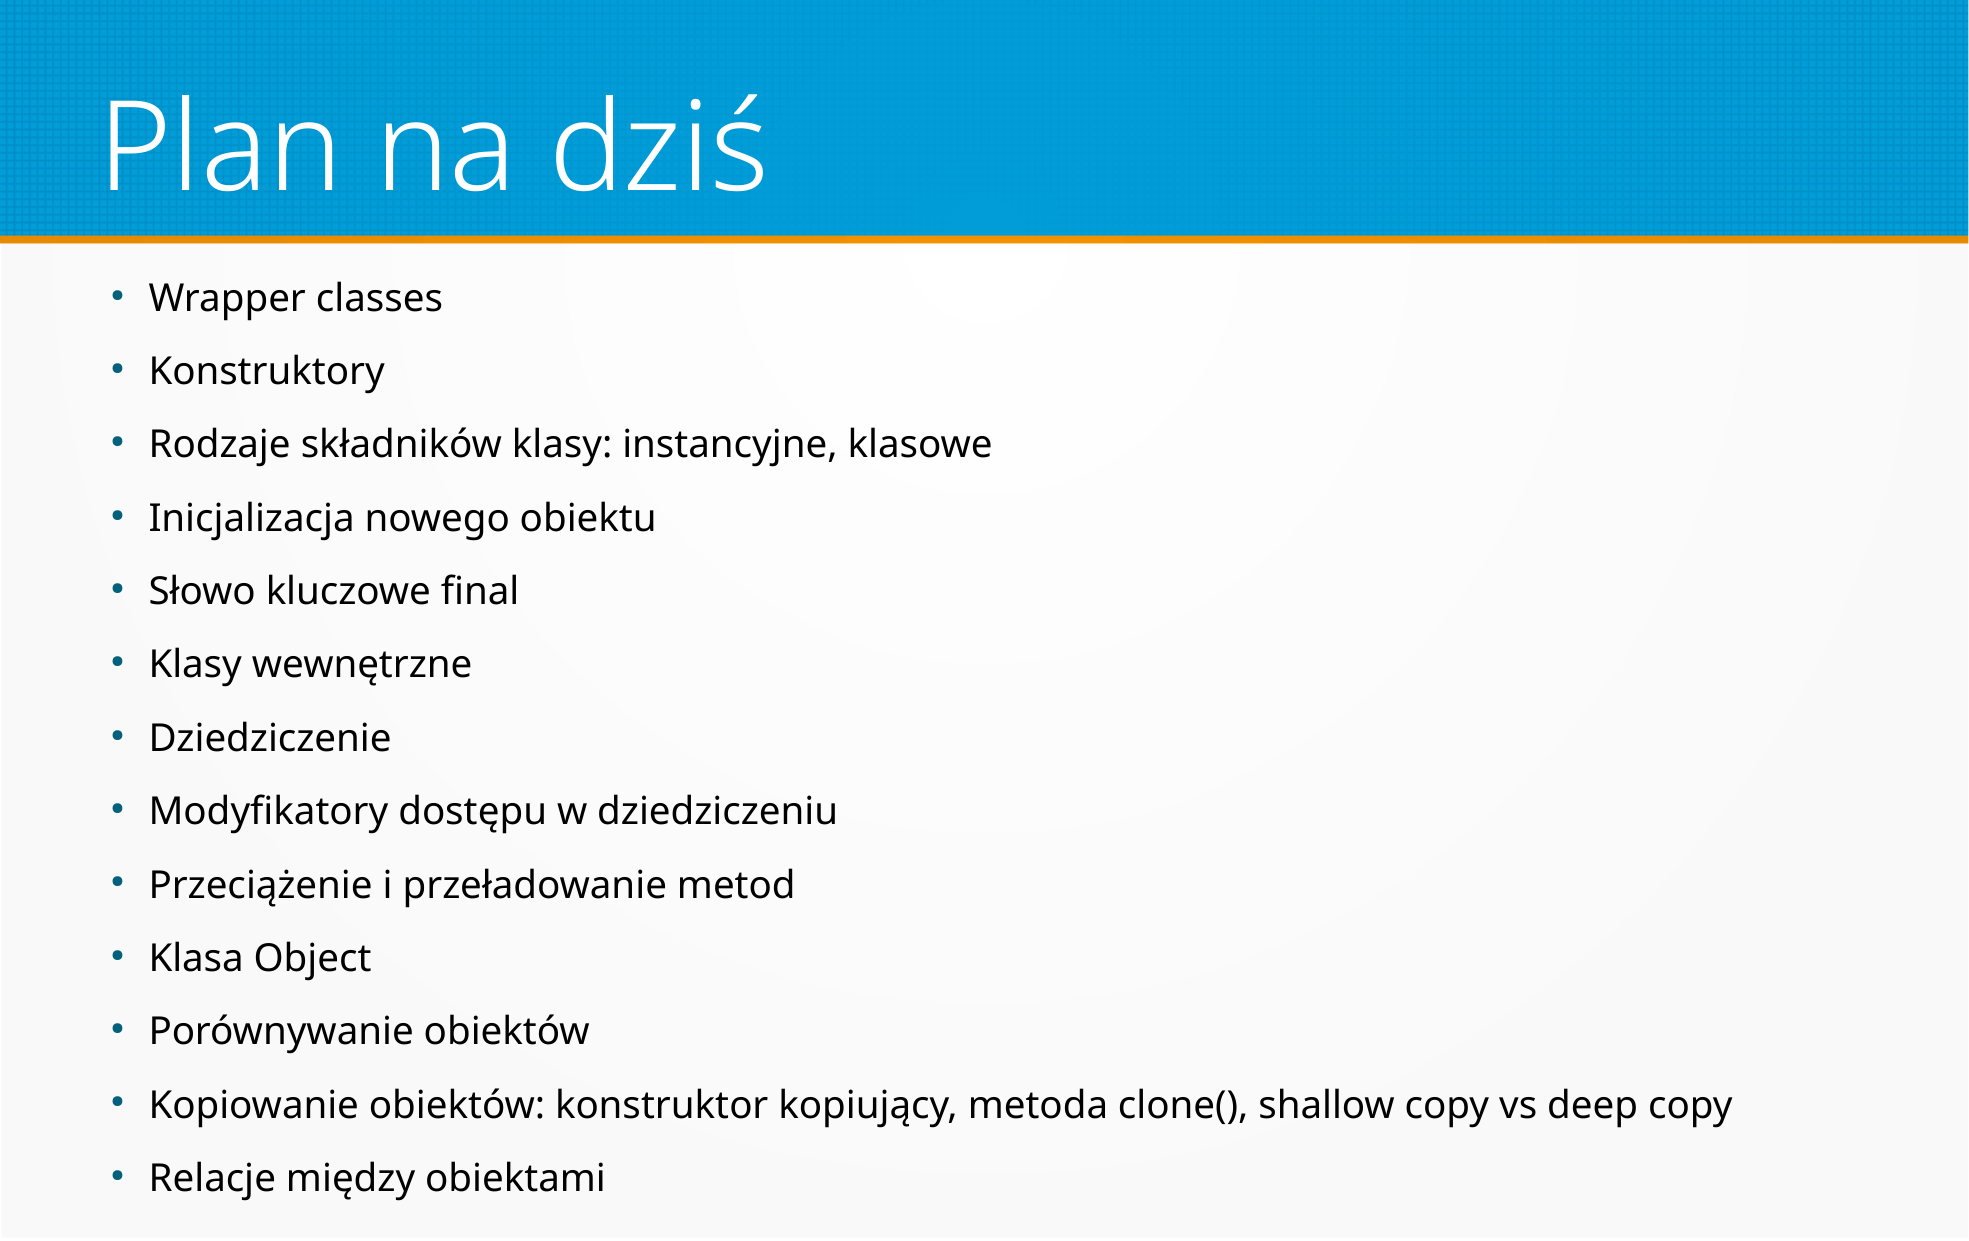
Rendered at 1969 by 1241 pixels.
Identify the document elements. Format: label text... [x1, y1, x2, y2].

title Plan na dziś [98, 19, 1870, 227]
list Wrapper classes Konstruktory Rodzaje składników klasy: instancyjne, klasowe Inicjalizacja nowego obiektu Słowo kluczowe final Klasy wewnętrzne Dziedziczenie Modyfikatory dostępu w dziedziczeniu Przeciążenie i przeładowanie metod Klasa Object Porównywanie obiektów Kopiowanie obiektów: konstruktor kopiujący, metoda clone(), shallow copy vs deep copy Relacje między obiektami [98, 270, 1861, 1216]
picture [0, 236, 1969, 1241]
